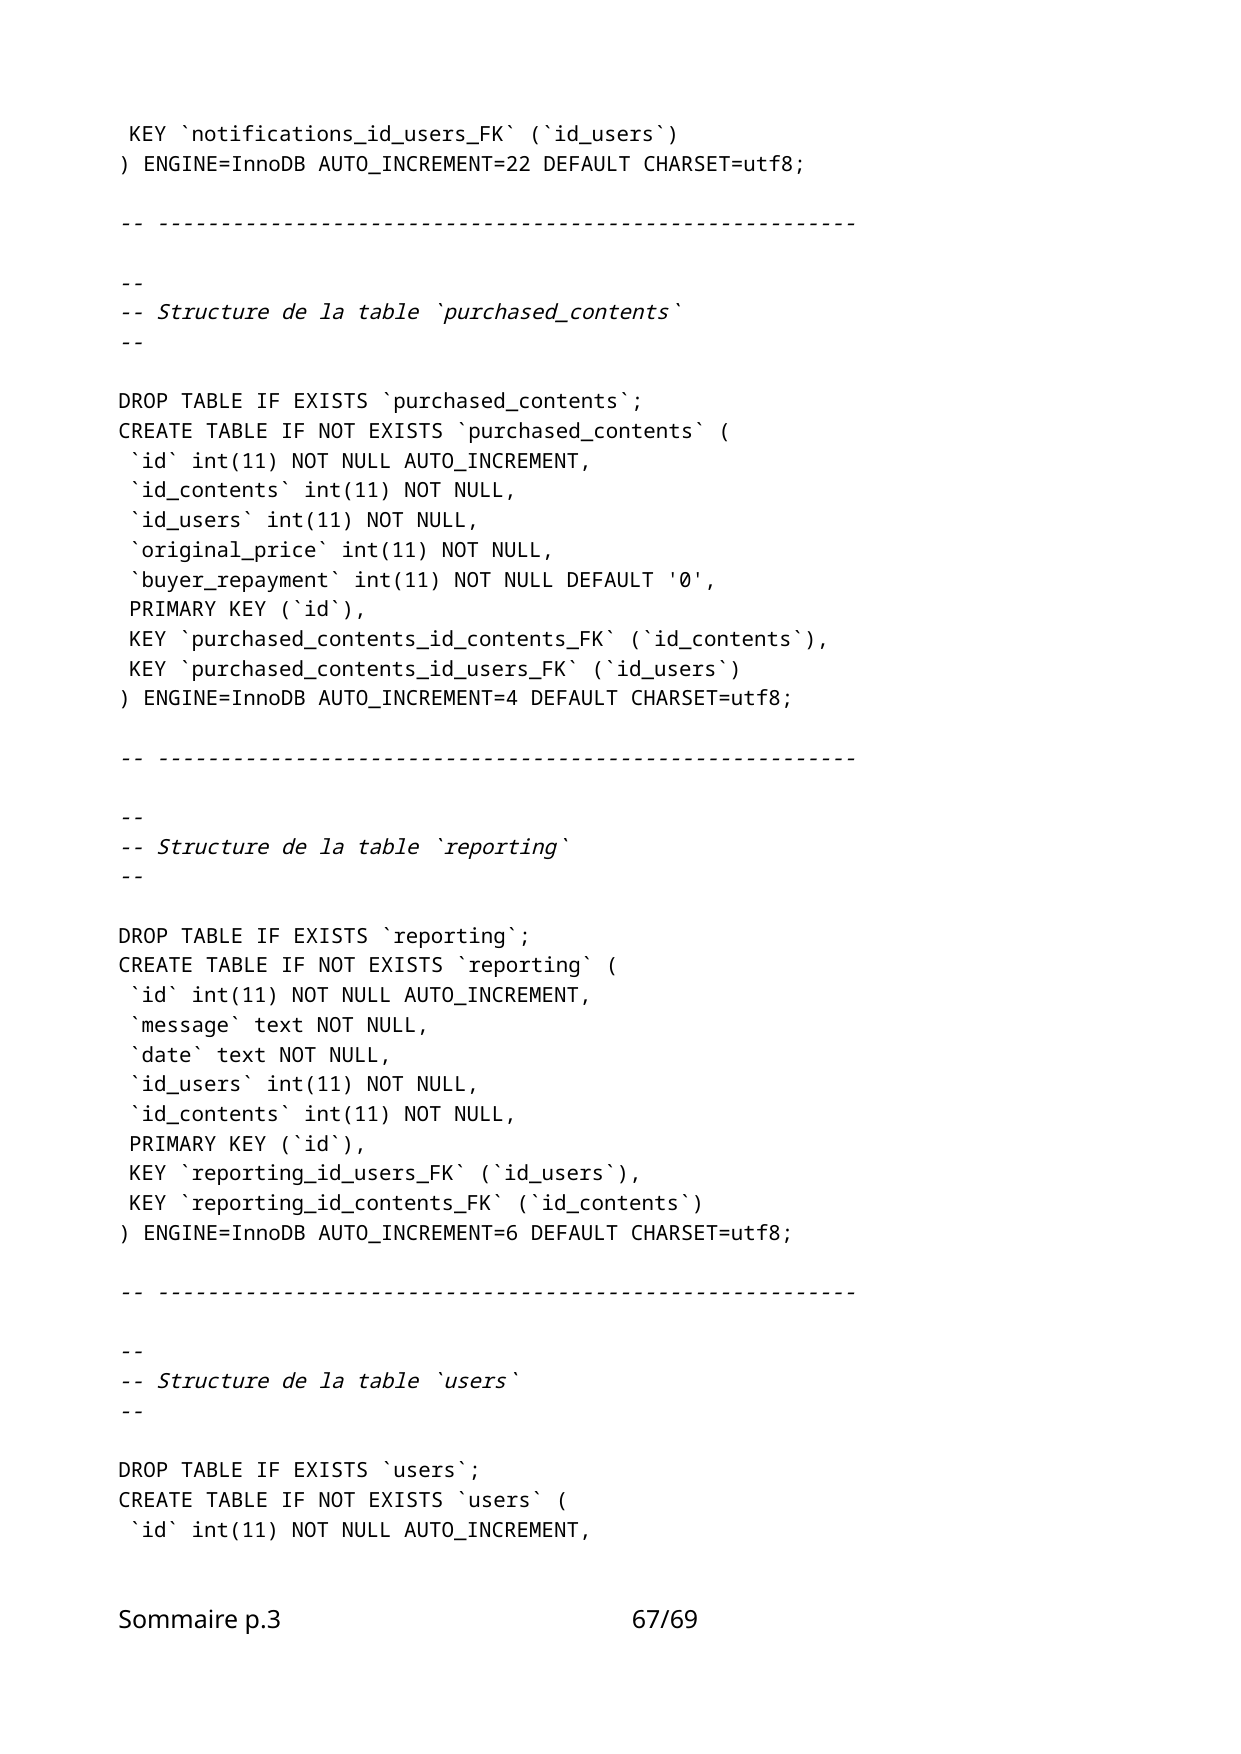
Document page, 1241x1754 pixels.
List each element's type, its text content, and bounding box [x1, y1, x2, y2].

text -- Structure de la table `purchased_contents` [118, 296, 1122, 326]
text `date` text NOT NULL, [118, 1038, 1122, 1068]
text -- [118, 267, 1122, 296]
text `message` text NOT NULL, [118, 1009, 1122, 1038]
text `buyer_repayment` int(11) NOT NULL DEFAULT '0', [118, 563, 1122, 593]
text -- -------------------------------------------------------- [118, 207, 1122, 237]
text `id` int(11) NOT NULL AUTO_INCREMENT, [118, 1513, 1122, 1543]
text -- -------------------------------------------------------- [118, 1276, 1122, 1306]
text -- [118, 801, 1122, 831]
text KEY `purchased_contents_id_users_FK` (`id_users`) [118, 652, 1122, 682]
text `id` int(11) NOT NULL AUTO_INCREMENT, [118, 445, 1122, 474]
text -- Structure de la table `users` [118, 1365, 1122, 1395]
text PRIMARY KEY (`id`), [118, 1127, 1122, 1157]
text `original_price` int(11) NOT NULL, [118, 534, 1122, 563]
text -- [118, 326, 1122, 356]
text -- [118, 1335, 1122, 1365]
text ) ENGINE=InnoDB AUTO_INCREMENT=4 DEFAULT CHARSET=utf8; [118, 682, 1122, 712]
text DROP TABLE IF EXISTS `purchased_contents`; [118, 385, 1122, 415]
text -- -------------------------------------------------------- [118, 742, 1122, 771]
text KEY `reporting_id_contents_FK` (`id_contents`) [118, 1187, 1122, 1217]
text -- Structure de la table `reporting` [118, 831, 1122, 860]
text `id_contents` int(11) NOT NULL, [118, 474, 1122, 504]
text DROP TABLE IF EXISTS `reporting`; [118, 920, 1122, 949]
text KEY `reporting_id_users_FK` (`id_users`), [118, 1157, 1122, 1187]
text CREATE TABLE IF NOT EXISTS `purchased_contents` ( [118, 415, 1122, 445]
text PRIMARY KEY (`id`), [118, 593, 1122, 623]
text ) ENGINE=InnoDB AUTO_INCREMENT=6 DEFAULT CHARSET=utf8; [118, 1217, 1122, 1246]
text `id` int(11) NOT NULL AUTO_INCREMENT, [118, 979, 1122, 1009]
text KEY `purchased_contents_id_contents_FK` (`id_contents`), [118, 623, 1122, 652]
text `id_users` int(11) NOT NULL, [118, 504, 1122, 534]
text CREATE TABLE IF NOT EXISTS `reporting` ( [118, 949, 1122, 979]
text -- [118, 1395, 1122, 1424]
text `id_users` int(11) NOT NULL, [118, 1068, 1122, 1098]
text DROP TABLE IF EXISTS `users`; [118, 1454, 1122, 1484]
text KEY `notifications_id_users_FK` (`id_users`) [118, 118, 1122, 148]
text `id_contents` int(11) NOT NULL, [118, 1098, 1122, 1127]
text ) ENGINE=InnoDB AUTO_INCREMENT=22 DEFAULT CHARSET=utf8; [118, 148, 1122, 177]
text -- [118, 860, 1122, 890]
text CREATE TABLE IF NOT EXISTS `users` ( [118, 1484, 1122, 1513]
